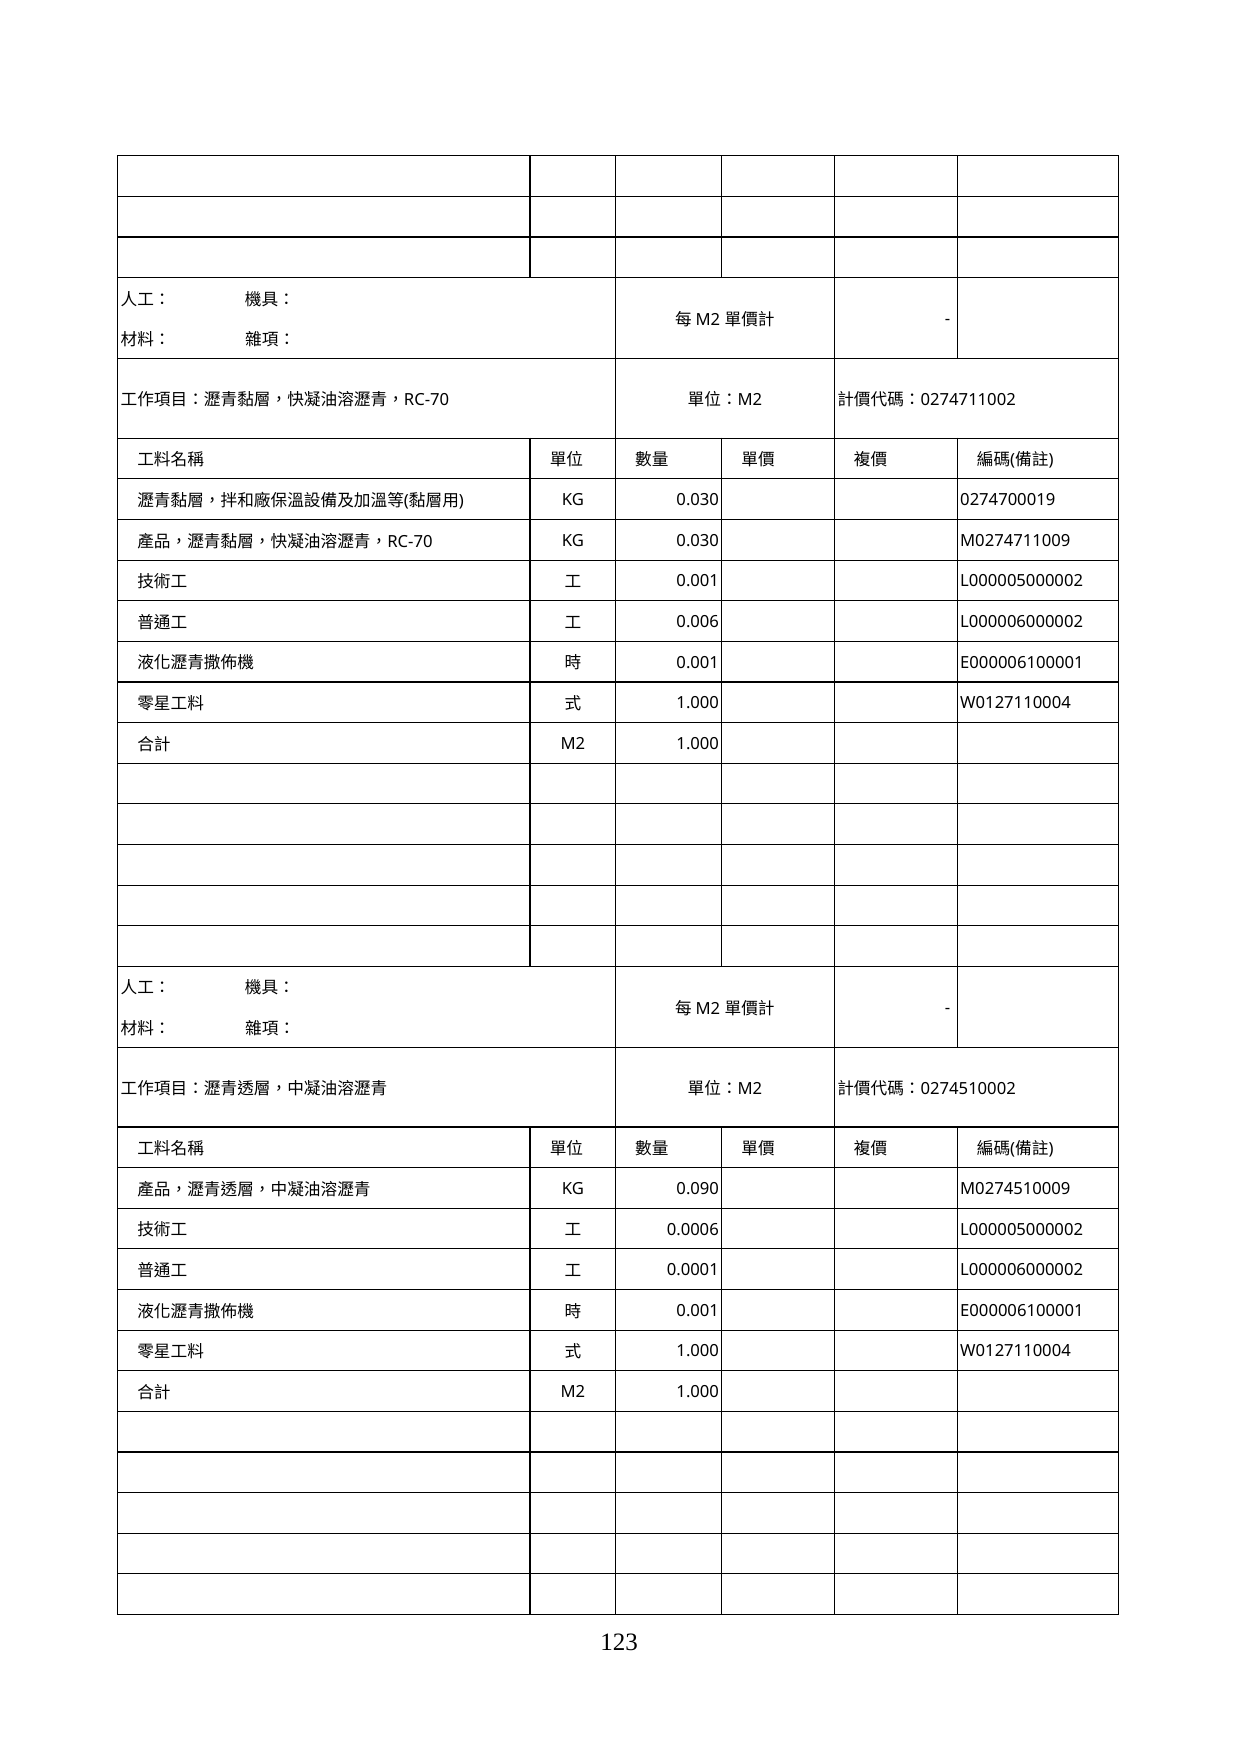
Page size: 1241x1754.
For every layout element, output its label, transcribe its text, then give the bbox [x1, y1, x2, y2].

table_cell [835, 1534, 957, 1573]
table_cell 材料： 雜項： [118, 318, 615, 358]
table_cell 工 [531, 1249, 615, 1289]
table_cell [958, 156, 1118, 196]
table_cell [722, 642, 834, 681]
table_cell [958, 1412, 1118, 1451]
table_cell [531, 238, 615, 277]
table_cell 0.006 [616, 601, 721, 641]
table_cell [118, 1493, 529, 1533]
table_cell W0127110004 [958, 683, 1118, 722]
table_cell [531, 1412, 615, 1451]
table_cell 零星工料 [118, 683, 529, 722]
table_cell [835, 1331, 957, 1370]
table_cell [835, 683, 957, 722]
table_cell [616, 804, 721, 844]
table_cell 液化瀝青撒佈機 [118, 642, 529, 681]
table_cell [958, 967, 1118, 1047]
table_cell 零星工料 [118, 1331, 529, 1370]
table_cell 技術工 [118, 561, 529, 600]
table_cell [835, 1168, 957, 1208]
table_cell [531, 886, 615, 925]
table_cell [722, 197, 834, 236]
table_cell [835, 845, 957, 884]
table_cell [835, 764, 957, 803]
table_cell [118, 197, 529, 236]
table_cell [958, 845, 1118, 884]
table_cell [722, 1412, 834, 1451]
table_cell [958, 238, 1118, 277]
table_cell [958, 1493, 1118, 1533]
table_cell [616, 926, 721, 966]
table_cell M2 [531, 723, 615, 763]
table_cell 產品，瀝青黏層，快凝油溶瀝青，RC-70 [118, 520, 529, 559]
table_cell 工 [531, 601, 615, 641]
table_cell [531, 156, 615, 196]
table_cell [835, 1574, 957, 1614]
table_cell [958, 197, 1118, 236]
table_cell M2 [531, 1371, 615, 1411]
table_cell [835, 1209, 957, 1248]
table_cell 數量 [616, 439, 721, 478]
table_cell [616, 764, 721, 803]
table_cell [835, 1493, 957, 1533]
table_cell 0.001 [616, 642, 721, 681]
table_cell 時 [531, 1290, 615, 1329]
table_cell 計價代碼：0274510002 [835, 1048, 1118, 1126]
table_cell 數量 [616, 1128, 721, 1167]
table_cell 編碼(備註) [958, 439, 1118, 478]
table_cell [958, 723, 1118, 763]
table_cell 人工： 機具： [118, 278, 615, 318]
table_cell 0274700019 [958, 479, 1118, 519]
table_cell [531, 926, 615, 966]
table_cell [531, 1534, 615, 1573]
table_cell [835, 1290, 957, 1329]
table_cell [958, 1371, 1118, 1411]
table_cell [958, 278, 1118, 358]
table_cell 合計 [118, 1371, 529, 1411]
table_cell [958, 1534, 1118, 1573]
table_cell 式 [531, 1331, 615, 1370]
table_cell 1.000 [616, 1331, 721, 1370]
table_cell [118, 156, 529, 196]
table_cell [616, 1412, 721, 1451]
table_cell 單價 [722, 1128, 834, 1167]
table_cell [531, 1493, 615, 1533]
table_cell [118, 886, 529, 925]
table_cell [958, 926, 1118, 966]
table_cell E000006100001 [958, 1290, 1118, 1329]
table_cell [722, 683, 834, 722]
table_cell [958, 804, 1118, 844]
table_cell L000006000002 [958, 601, 1118, 641]
table_cell [835, 1249, 957, 1289]
table_cell [722, 1453, 834, 1492]
table_cell [835, 926, 957, 966]
table_cell [722, 1371, 834, 1411]
table_cell [835, 601, 957, 641]
table_cell [722, 723, 834, 763]
table_cell 式 [531, 683, 615, 722]
table_cell 0.030 [616, 479, 721, 519]
table_cell 工作項目：瀝青透層，中凝油溶瀝青 [118, 1048, 615, 1126]
table_cell [722, 926, 834, 966]
table_cell [118, 1534, 529, 1573]
table_cell [835, 156, 957, 196]
table_cell [118, 1412, 529, 1451]
table_cell [118, 764, 529, 803]
table_cell 1.000 [616, 683, 721, 722]
table_cell [118, 804, 529, 844]
table_cell [616, 1453, 721, 1492]
table_cell [722, 520, 834, 559]
table_cell 單位：M2 [616, 1048, 834, 1126]
table_cell [118, 1453, 529, 1492]
table_cell [958, 886, 1118, 925]
table_cell [835, 197, 957, 236]
table_cell 工料名稱 [118, 1128, 529, 1167]
table_cell 材料： 雜項： [118, 1006, 615, 1047]
table_cell [722, 1331, 834, 1370]
table_cell [722, 601, 834, 641]
table_cell [616, 1574, 721, 1614]
table_cell KG [531, 479, 615, 519]
table_cell 每 M2 單價計 [616, 278, 834, 358]
table_cell L000006000002 [958, 1249, 1118, 1289]
table_cell 複價 [835, 439, 957, 478]
table_cell KG [531, 520, 615, 559]
table_cell [722, 479, 834, 519]
table_cell [616, 238, 721, 277]
table_cell E000006100001 [958, 642, 1118, 681]
table_cell [958, 1574, 1118, 1614]
table_cell [722, 804, 834, 844]
table_cell M0274711009 [958, 520, 1118, 559]
table_cell [722, 1574, 834, 1614]
table_cell 瀝青黏層，拌和廠保溫設備及加溫等(黏層用) [118, 479, 529, 519]
table_cell [531, 1574, 615, 1614]
table_cell [531, 804, 615, 844]
table_cell [722, 1249, 834, 1289]
table_cell 0.0006 [616, 1209, 721, 1248]
table_cell [531, 197, 615, 236]
table_cell 單位：M2 [616, 359, 834, 438]
table_cell [958, 764, 1118, 803]
table_cell [616, 886, 721, 925]
table_cell [118, 926, 529, 966]
table_cell 產品，瀝青透層，中凝油溶瀝青 [118, 1168, 529, 1208]
table_cell [722, 1290, 834, 1329]
table_cell [835, 561, 957, 600]
table_cell [835, 238, 957, 277]
table_cell 0.030 [616, 520, 721, 559]
table_cell 0.001 [616, 1290, 721, 1329]
table_cell KG [531, 1168, 615, 1208]
table_cell L000005000002 [958, 1209, 1118, 1248]
table_cell [722, 1493, 834, 1533]
table_cell [835, 479, 957, 519]
table_cell [531, 764, 615, 803]
table_cell [835, 723, 957, 763]
table_cell [722, 156, 834, 196]
table_cell 0.001 [616, 561, 721, 600]
table_cell 計價代碼：0274711002 [835, 359, 1118, 438]
table_cell [616, 156, 721, 196]
table_cell [118, 1574, 529, 1614]
table_cell [722, 1168, 834, 1208]
table_cell 0.0001 [616, 1249, 721, 1289]
table_cell 每 M2 單價計 [616, 967, 834, 1047]
table_cell 工 [531, 561, 615, 600]
table_cell [835, 1453, 957, 1492]
table_cell 0.090 [616, 1168, 721, 1208]
table_cell 液化瀝青撒佈機 [118, 1290, 529, 1329]
table_cell - [835, 278, 957, 358]
table_cell [722, 764, 834, 803]
table_cell [616, 197, 721, 236]
table_cell [531, 1453, 615, 1492]
table_cell 複價 [835, 1128, 957, 1167]
table_cell [835, 804, 957, 844]
table_cell [958, 1453, 1118, 1492]
table_cell [835, 1412, 957, 1451]
table_cell 技術工 [118, 1209, 529, 1248]
table_cell [722, 886, 834, 925]
table_cell [531, 845, 615, 884]
table_cell 工料名稱 [118, 439, 529, 478]
table_cell [835, 886, 957, 925]
table_cell 1.000 [616, 1371, 721, 1411]
table_cell [118, 238, 529, 277]
table_cell 普通工 [118, 601, 529, 641]
table_cell [835, 520, 957, 559]
table_cell [835, 1371, 957, 1411]
table_cell 人工： 機具： [118, 967, 615, 1006]
table_cell 工 [531, 1209, 615, 1248]
table_cell 編碼(備註) [958, 1128, 1118, 1167]
table_cell [722, 1209, 834, 1248]
table_cell [616, 1493, 721, 1533]
table_cell [118, 845, 529, 884]
table_cell [616, 1534, 721, 1573]
table_cell 單價 [722, 439, 834, 478]
table_cell [722, 238, 834, 277]
table_cell - [835, 967, 957, 1047]
table_cell 單位 [531, 439, 615, 478]
table_cell 工作項目：瀝青黏層，快凝油溶瀝青，RC-70 [118, 359, 615, 438]
table_cell L000005000002 [958, 561, 1118, 600]
table_cell [722, 1534, 834, 1573]
table_cell W0127110004 [958, 1331, 1118, 1370]
table_cell 合計 [118, 723, 529, 763]
table_cell [616, 845, 721, 884]
table_cell 時 [531, 642, 615, 681]
table_cell 1.000 [616, 723, 721, 763]
table_cell [722, 561, 834, 600]
table_cell [835, 642, 957, 681]
table_cell 單位 [531, 1128, 615, 1167]
table_cell [722, 845, 834, 884]
table_cell 普通工 [118, 1249, 529, 1289]
table_cell M0274510009 [958, 1168, 1118, 1208]
